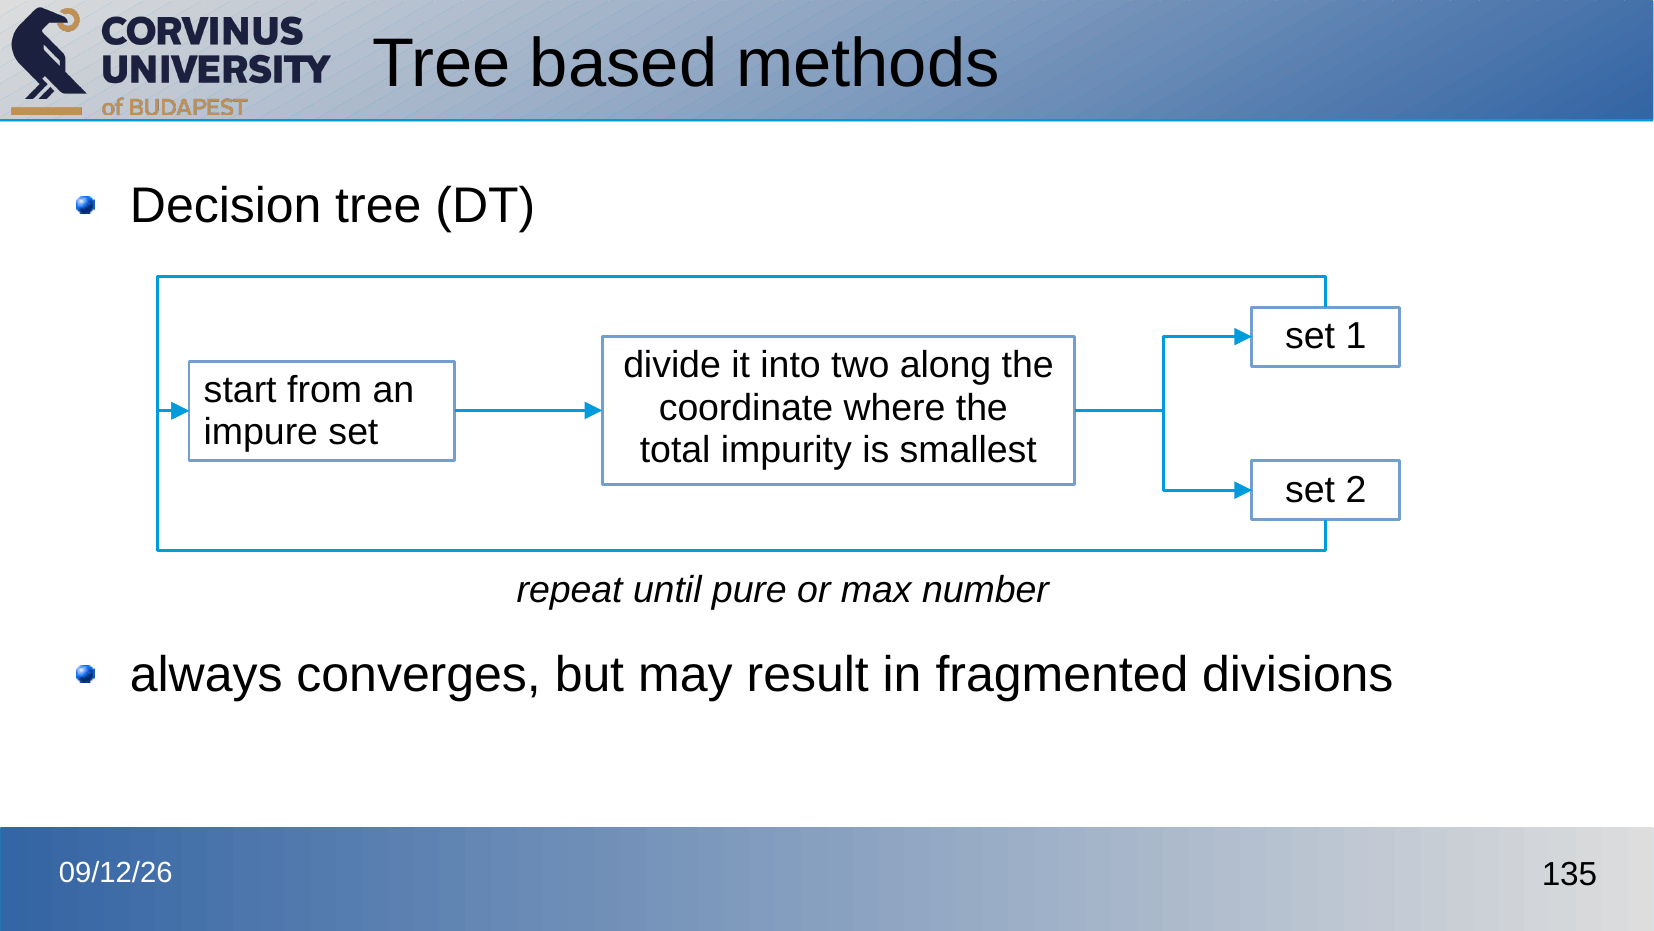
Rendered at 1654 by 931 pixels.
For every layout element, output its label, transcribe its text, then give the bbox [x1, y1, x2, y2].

picture [11, 7, 331, 115]
text_box start from an impure set [188, 361, 455, 461]
picture [76, 665, 95, 683]
text_box set 1 [1251, 307, 1400, 367]
text_box set 2 [1251, 460, 1400, 520]
text_box repeat until pure or max number [501, 561, 1093, 631]
list Decision tree (DT) always converges, but may result in fragmented divisions [59, 177, 1595, 591]
text_box divide it into two along the coordinate where the total impurity is smallest [602, 336, 1075, 485]
title Tree based methods [372, 23, 1625, 103]
